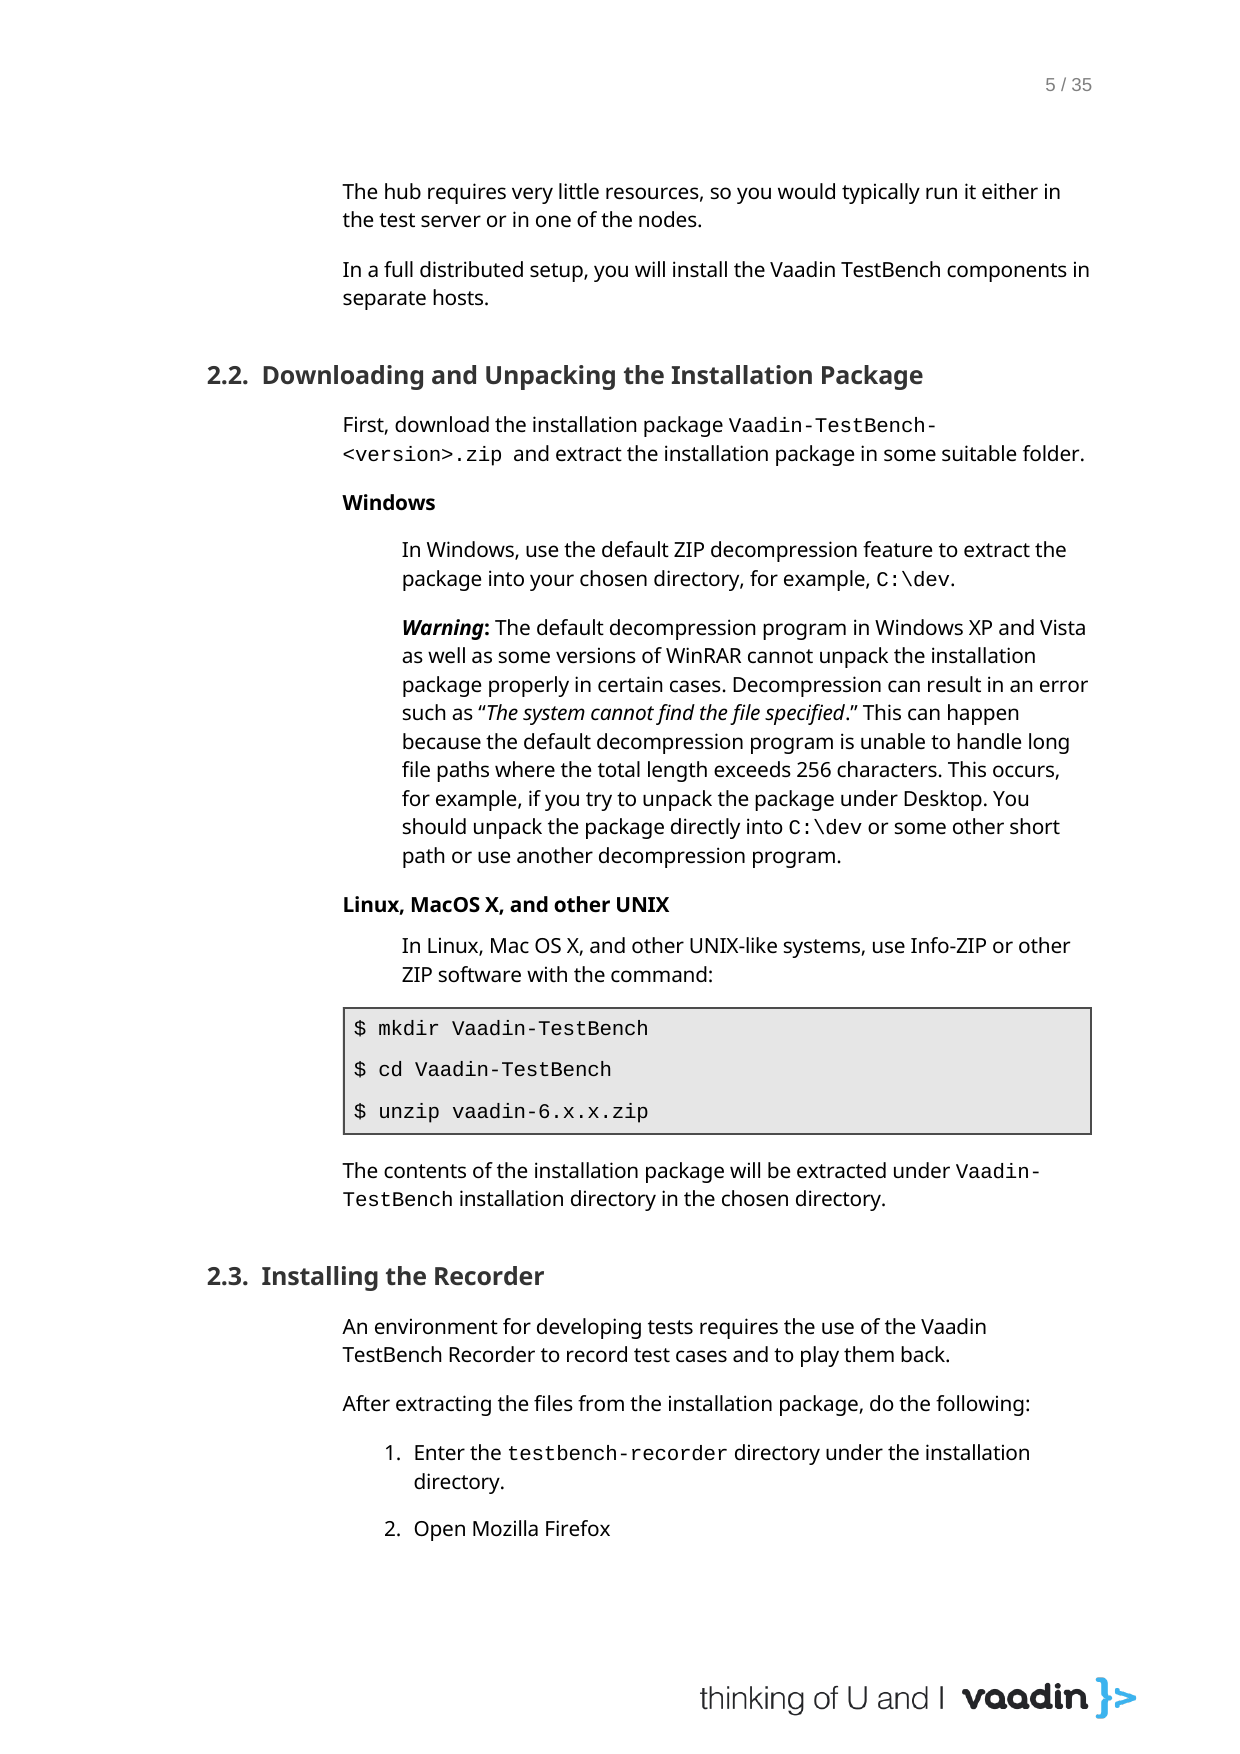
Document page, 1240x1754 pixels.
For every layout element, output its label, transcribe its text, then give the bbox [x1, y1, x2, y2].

text In a full distributed setup, you will install the Vaadin TestBench components in separate hosts. [342, 255, 1092, 312]
text $ cd Vaadin-TestBench [345, 1050, 1090, 1092]
text Warning: The default decompression program in Windows XP and Vista as well as some versions of WinRAR cannot unpack the installation package properly in certain cases. Decompression can result in an error such as “The system cannot find the file specified.” This can happen because the default decompression program is unable to handle long file paths where the total length exceeds 256 characters. This occurs, for example, if you try to unpack the package under Desktop. You should unpack the package directly into C:\dev or some other short path or use another decompression program. [402, 613, 1092, 869]
text Windows [342, 488, 1092, 517]
list Open Mozilla Firefox [384, 1514, 1092, 1542]
text In Windows, use the default ZIP decompression feature to extract the package into your chosen directory, for example, C:\dev. [402, 536, 1092, 592]
text In Linux, Mac OS X, and other UNIX-like systems, use Info-ZIP or other ZIP software with the command: [402, 931, 1092, 988]
text The contents of the installation package will be extracted under Vaadin-TestBench installation directory in the chosen directory. [342, 1156, 1092, 1213]
picture [699, 1673, 1139, 1721]
text Linux, MacOS X, and other UNIX [342, 890, 1092, 918]
text The hub requires very little resources, so you would typically run it either in the test server or in one of the nodes. [342, 177, 1092, 234]
text An environment for developing tests requires the use of the Vaadin TestBench Recorder to record test cases and to play them back. [342, 1312, 1092, 1369]
text $ unzip vaadin-6.x.x.zip [345, 1092, 1090, 1133]
subtitle Downloading and Unpacking the Installation Package [207, 358, 1092, 392]
text $ mkdir Vaadin-TestBench [345, 1009, 1090, 1050]
text First, download the installation package Vaadin-TestBench-<version>.zip and extract the installation package in some suitable folder. [342, 411, 1092, 468]
list Enter the testbench-recorder directory under the installation directory. [384, 1438, 1092, 1495]
text After extracting the files from the installation package, do the following: [342, 1389, 1092, 1418]
subtitle Installing the Recorder [207, 1259, 1092, 1293]
